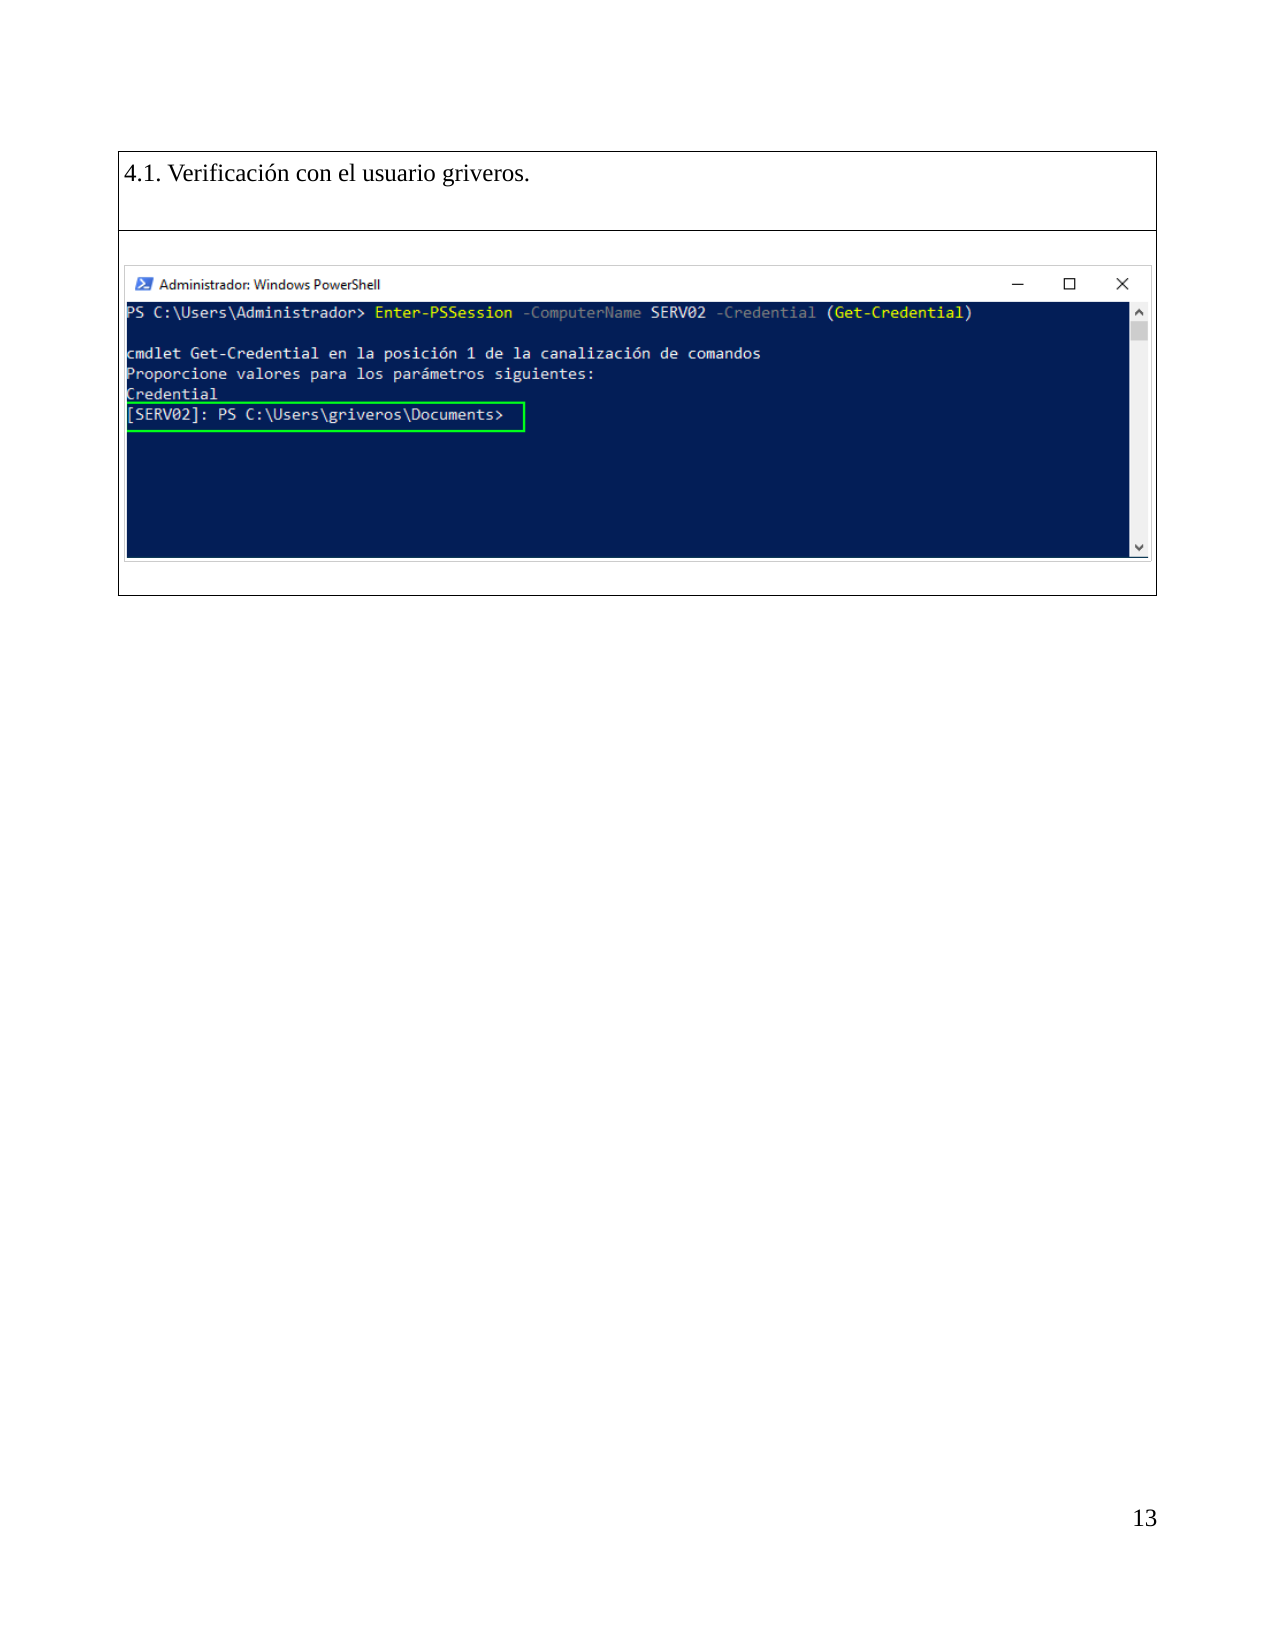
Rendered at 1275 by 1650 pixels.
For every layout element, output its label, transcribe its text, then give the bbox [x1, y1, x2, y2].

table_header 4.1. Verificación con el usuario griveros. [119, 152, 1156, 230]
table_cell [119, 231, 1156, 595]
picture [126, 268, 1149, 558]
